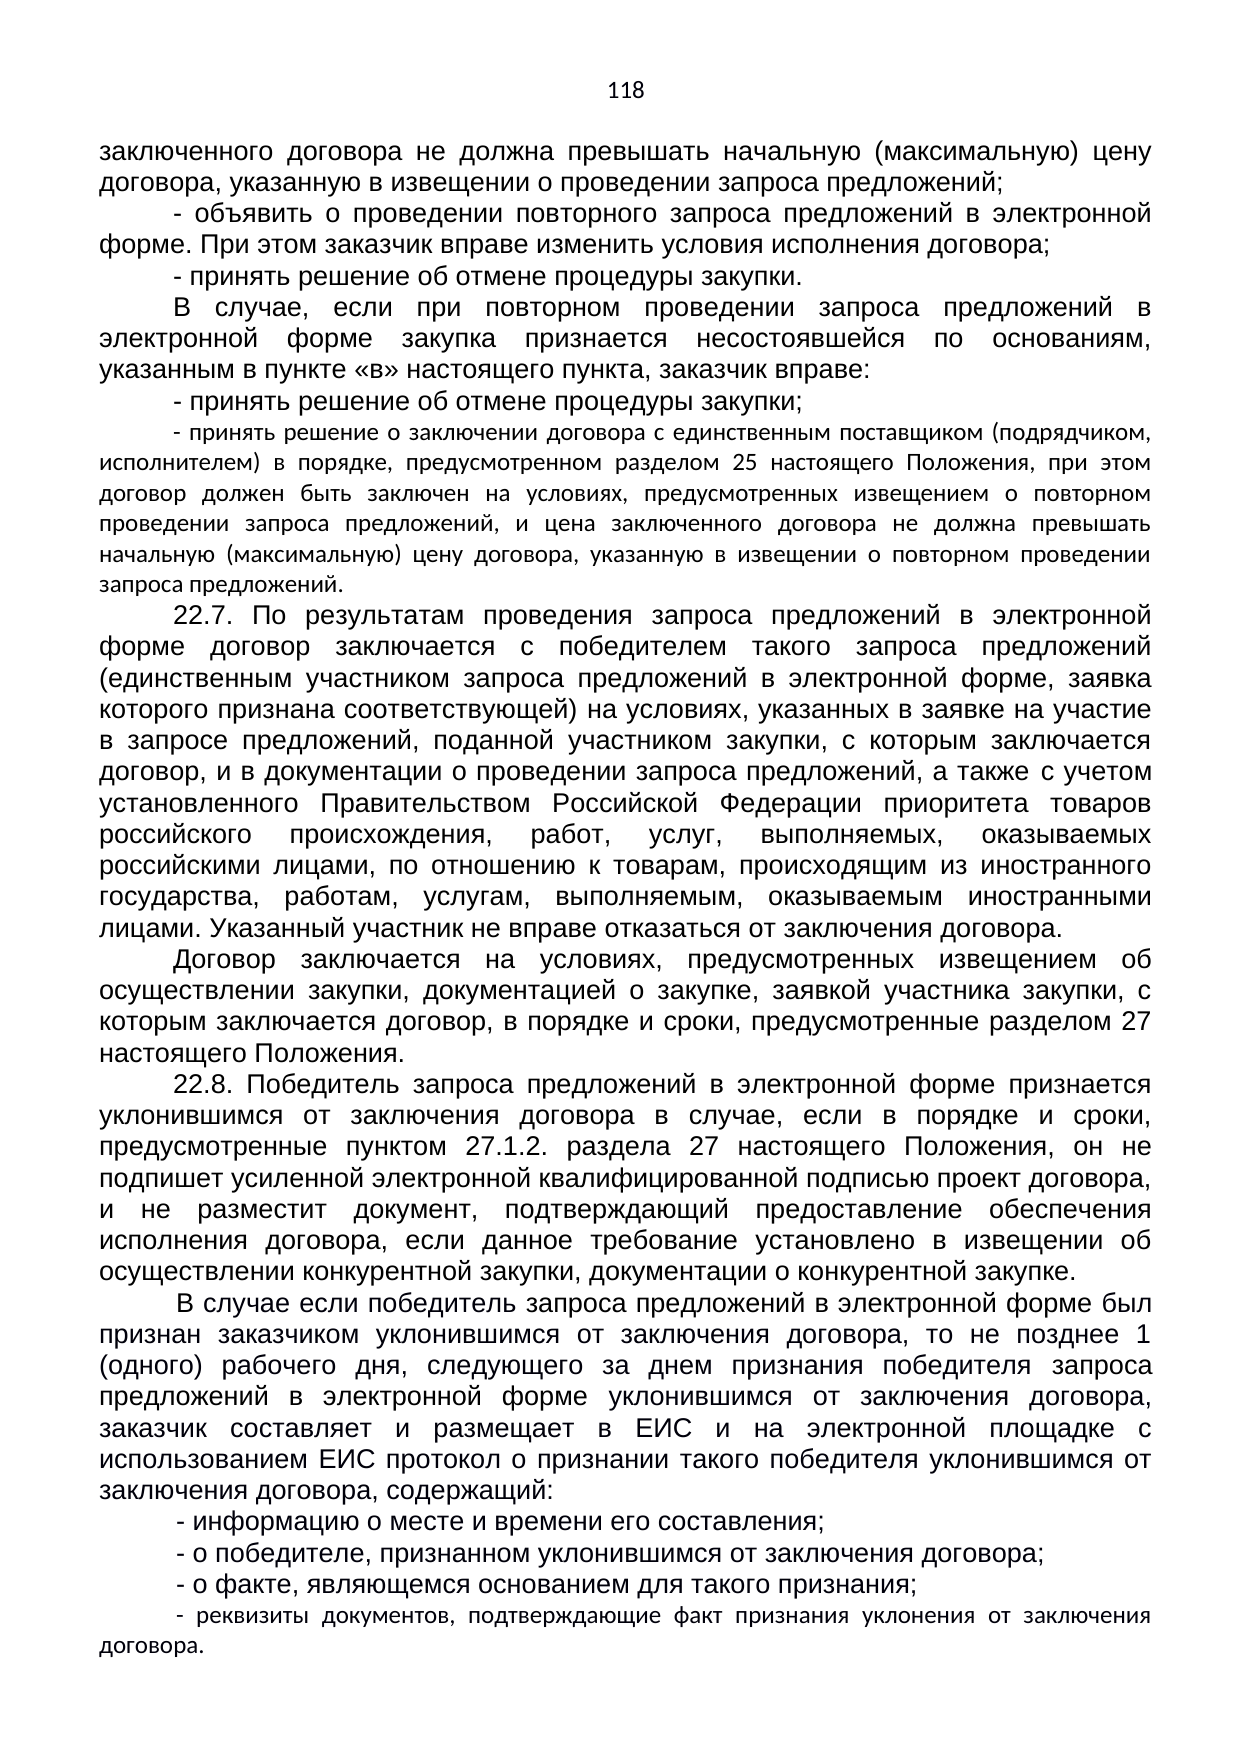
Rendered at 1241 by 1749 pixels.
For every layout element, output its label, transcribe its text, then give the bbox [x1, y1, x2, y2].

text - информацию о месте и времени его составления; [99, 1505, 1152, 1537]
text - принять решение об отмене процедуры закупки; [99, 385, 1152, 416]
text Договор заключается на условиях, предусмотренных извещением об осуществлении закупки, документацией о закупке, заявкой участника закупки, с которым заключается договор, в порядке и сроки, предусмотренные разделом 27 настоящего Положения. [99, 943, 1152, 1068]
text заключенного договора не должна превышать начальную (максимальную) цену договора, указанную в извещении о проведении запроса предложений; [99, 135, 1152, 197]
text - реквизиты документов, подтверждающие факт признания уклонения от заключения договора. [99, 1599, 1152, 1660]
text - объявить о проведении повторного запроса предложений в электронной форме. При этом заказчик вправе изменить условия исполнения договора; [99, 197, 1152, 260]
text - о победителе, признанном уклонившимся от заключения договора; [99, 1537, 1152, 1568]
text 22.8. Победитель запроса предложений в электронной форме признается уклонившимся от заключения договора в случае, если в порядке и сроки, предусмотренные пунктом 27.1.2. раздела 27 настоящего Положения, он не подпишет усиленной электронной квалифицированной подписью проект договора, и не разместит документ, подтверждающий предоставление обеспечения исполнения договора, если данное требование установлено в извещении об осуществлении конкурентной закупки, документации о конкурентной закупке. [99, 1068, 1152, 1287]
text - принять решение об отмене процедуры закупки. [99, 260, 1152, 291]
text В случае, если при повторном проведении запроса предложений в электронной форме закупка признается несостоявшейся по основаниям, указанным в пункте «в» настоящего пункта, заказчик вправе: [99, 291, 1152, 385]
text - о факте, являющемся основанием для такого признания; [99, 1568, 1152, 1599]
text - принять решение о заключении договора с единственным поставщиком (подрядчиком, исполнителем) в порядке, предусмотренном разделом 25 настоящего Положения, при этом договор должен быть заключен на условиях, предусмотренных извещением о повторном проведении запроса предложений, и цена заключенного договора не должна превышать начальную (максимальную) цену договора, указанную в извещении о повторном проведении запроса предложений. [99, 416, 1152, 599]
text 22.7. По результатам проведения запроса предложений в электронной форме договор заключается с победителем такого запроса предложений (единственным участником запроса предложений в электронной форме, заявка которого признана соответствующей) на условиях, указанных в заявке на участие в запросе предложений, поданной участником закупки, с которым заключается договор, и в документации о проведении запроса предложений, а также с учетом установленного Правительством Российской Федерации приоритета товаров российского происхождения, работ, услуг, выполняемых, оказываемых российскими лицами, по отношению к товарам, происходящим из иностранного государства, работам, услугам, выполняемым, оказываемым иностранными лицами. Указанный участник не вправе отказаться от заключения договора. [99, 599, 1152, 943]
text В случае если победитель запроса предложений в электронной форме был признан заказчиком уклонившимся от заключения договора, то не позднее 1 (одного) рабочего дня, следующего за днем признания победителя запроса предложений в электронной форме уклонившимся от заключения договора, заказчик составляет и размещает в ЕИС и на электронной площадке с использованием ЕИС протокол о признании такого победителя уклонившимся от заключения договора, содержащий: [99, 1287, 1152, 1505]
